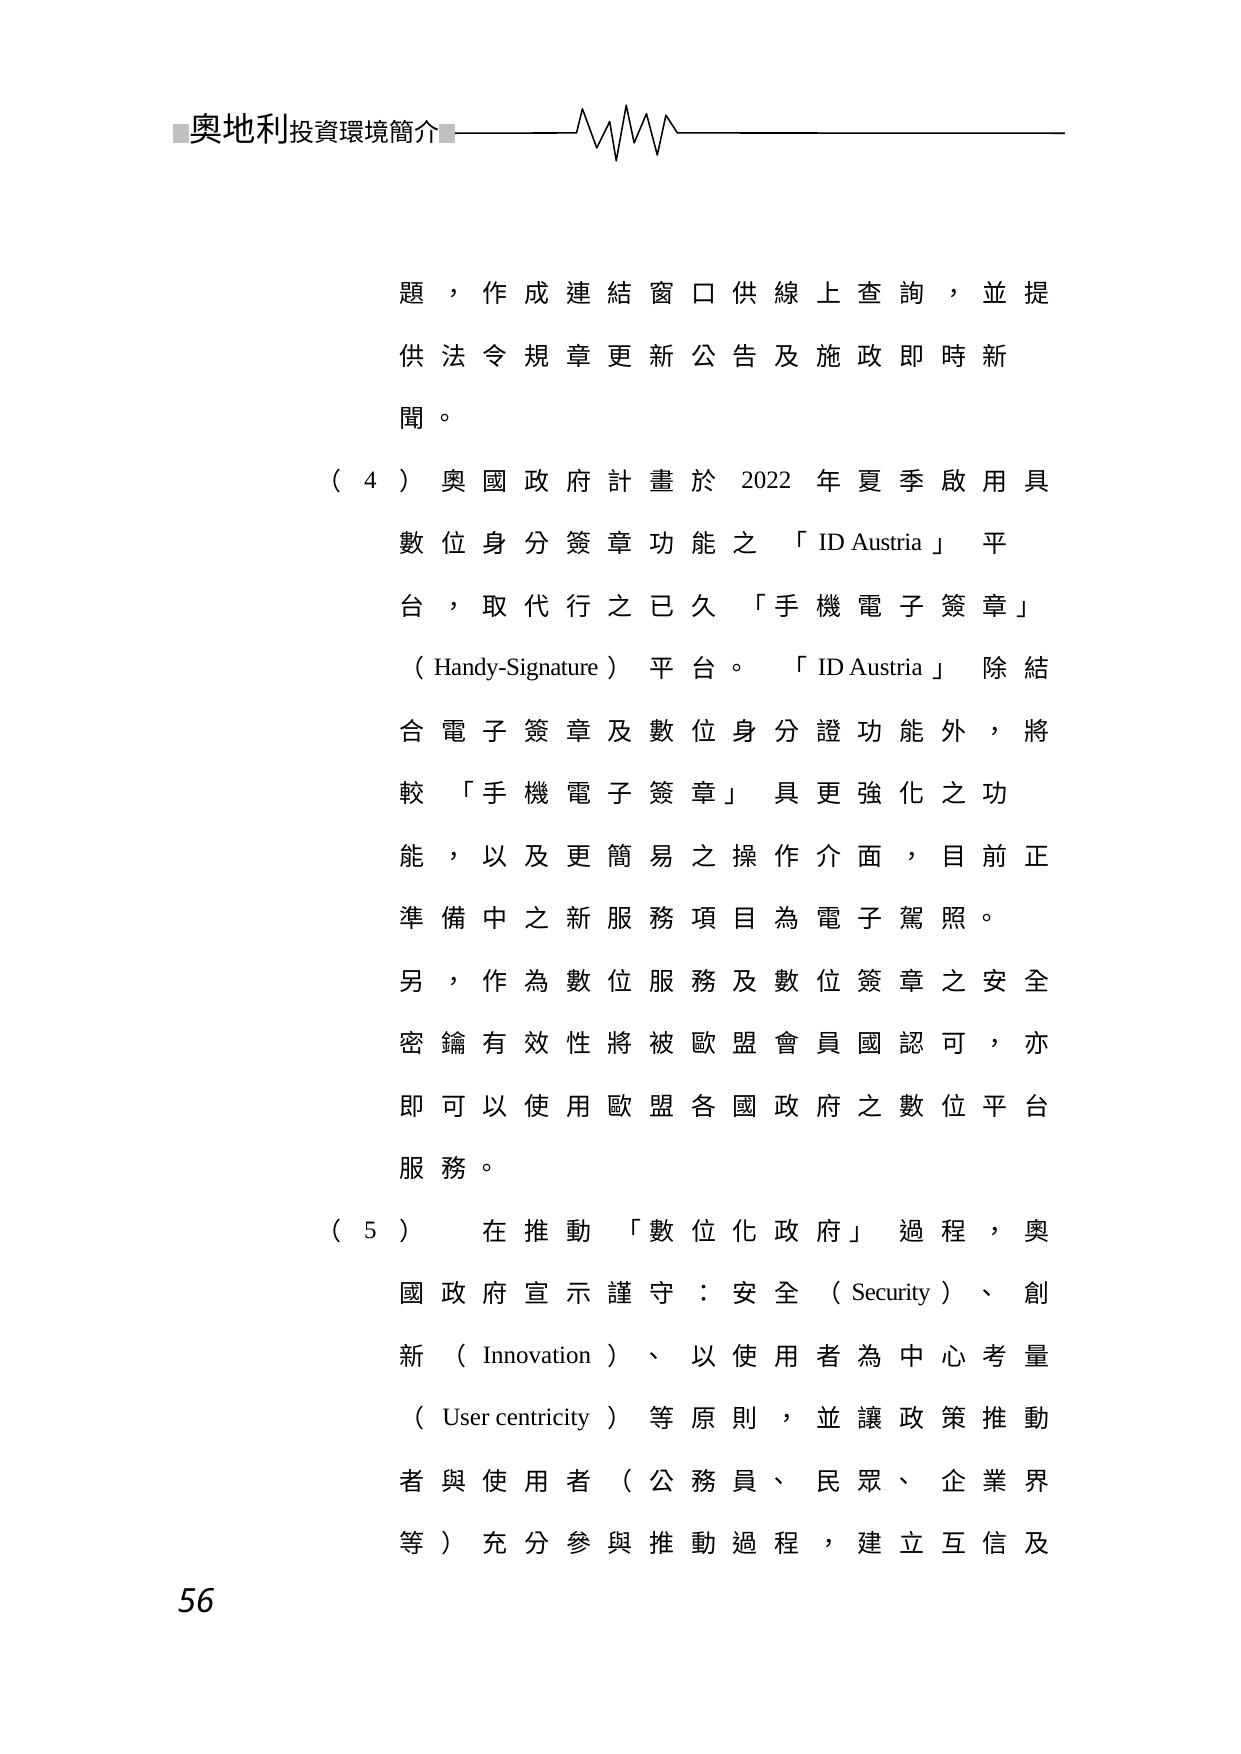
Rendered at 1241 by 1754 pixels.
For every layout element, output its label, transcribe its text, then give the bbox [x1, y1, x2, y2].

text （5） 在推動「數位化政府」過程，奧國政府宣示謹守：安全（Security）、創新（Innovation）、以使用者為中心考量（User centricity）等原則，並讓政策推動者與使用者（公務員、民眾、企業界等）充分參與推動過程，建立互信及 [306, 1188, 1058, 1563]
text （4）奧國政府計畫於2022年夏季啟用具數位身分簽章功能之「ID Austria」平台，取代行之已久「手機電子簽章」（Handy-Signature）平台。「ID Austria」除結合電子簽章及數位身分證功能外，將較「手機電子簽章」具更強化之功能，以及更簡易之操作介面，目前正準備中之新服務項目為電子駕照。另，作為數位服務及數位簽章之安全密鑰有效性將被歐盟會員國認可，亦即可以使用歐盟各國政府之數位平台服務。 [306, 438, 1058, 1188]
text 題，作成連結窗口供線上查詢，並提供法令規章更新公告及施政即時新聞。 [306, 250, 1058, 438]
